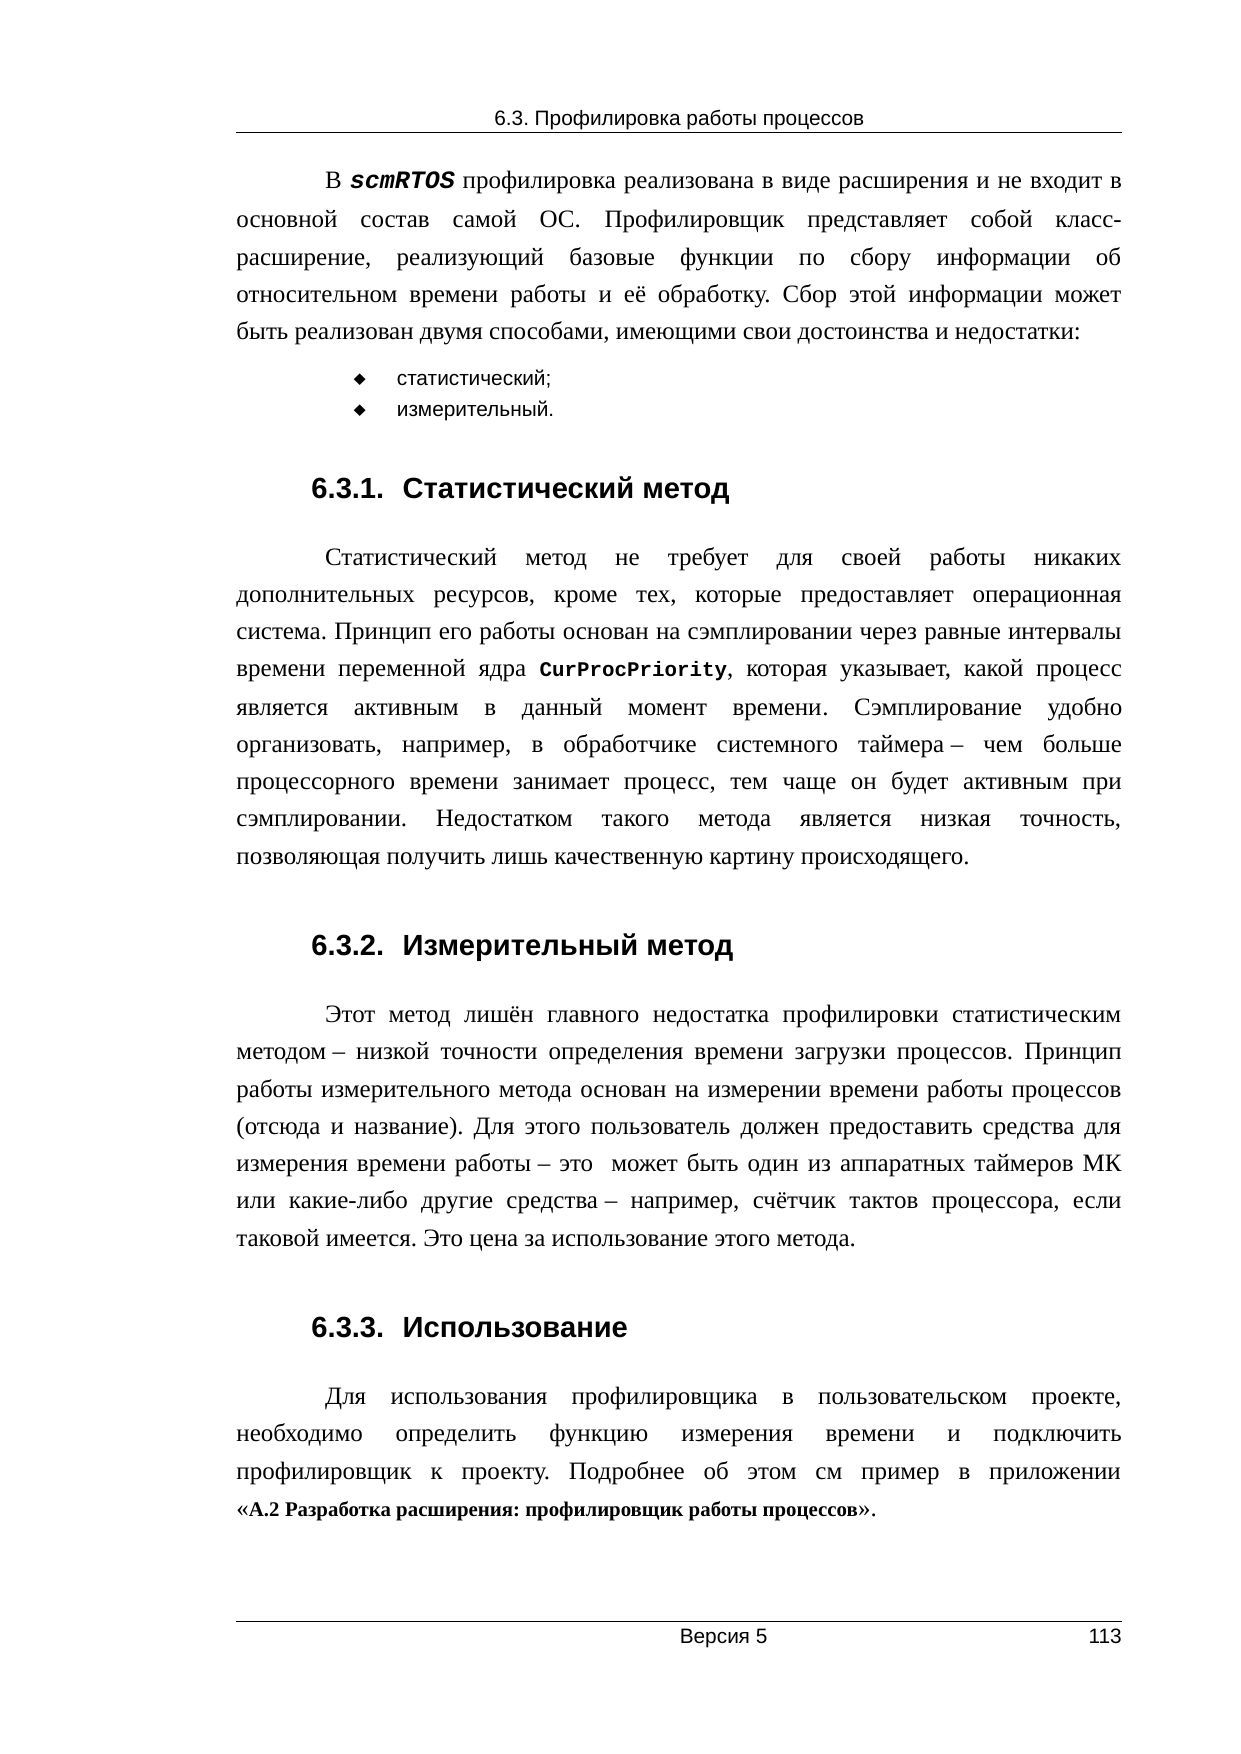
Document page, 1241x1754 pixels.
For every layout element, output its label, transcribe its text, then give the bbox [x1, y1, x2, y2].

subtitle Использование [311, 1310, 1004, 1344]
subtitle Измерительный метод [311, 928, 1004, 962]
text Статистический метод не требует для своей работы никаких дополнительных ресурсов, кроме тех, которые предоставляет операционная система. Принцип его работы основан на сэмплировании через равные интервалы времени переменной ядра CurProcPriority, которая указывает, какой процесс является активным в данный момент времени. Сэмплирование удобно организовать, например, в обработчике системного таймера – чем больше процессорного времени занимает процесс, тем чаще он будет активным при сэмплировании. Недостатком такого метода является низкая точность, позволяющая получить лишь качественную картину происходящего. [236, 542, 1122, 869]
list статистический; [354, 366, 1122, 390]
subtitle Статистический метод [311, 471, 1004, 504]
text В scmRTOS профилировка реализована в виде расширения и не входит в основной состав самой ОС. Профилировщик представляет собой класс-расширение, реализующий базовые функции по сбору информации об относительном времени работы и её обработку. Сбор этой информации может быть реализован двумя способами, имеющими свои достоинства и недостатки: [236, 165, 1122, 345]
text Этот метод лишён главного недостатка профилировки статистическим методом – низкой точности определения времени загрузки процессов. Принцип работы измерительного метода основан на измерении времени работы процессов (отсюда и название). Для этого пользователь должен предоставить средства для измерения времени работы – это может быть один из аппаратных таймеров МК или какие-либо другие средства – например, счётчик тактов процессора, если таковой имеется. Это цена за использование этого метода. [236, 999, 1122, 1252]
list измерительный. [354, 397, 1122, 421]
text Для использования профилировщика в пользовательском проекте, необходимо определить функцию измерения времени и подключить профилировщик к проекту. Подробнее об этом см пример в приложении «A.2 Разработка расширения: профилировщик работы процессов». [236, 1381, 1122, 1522]
